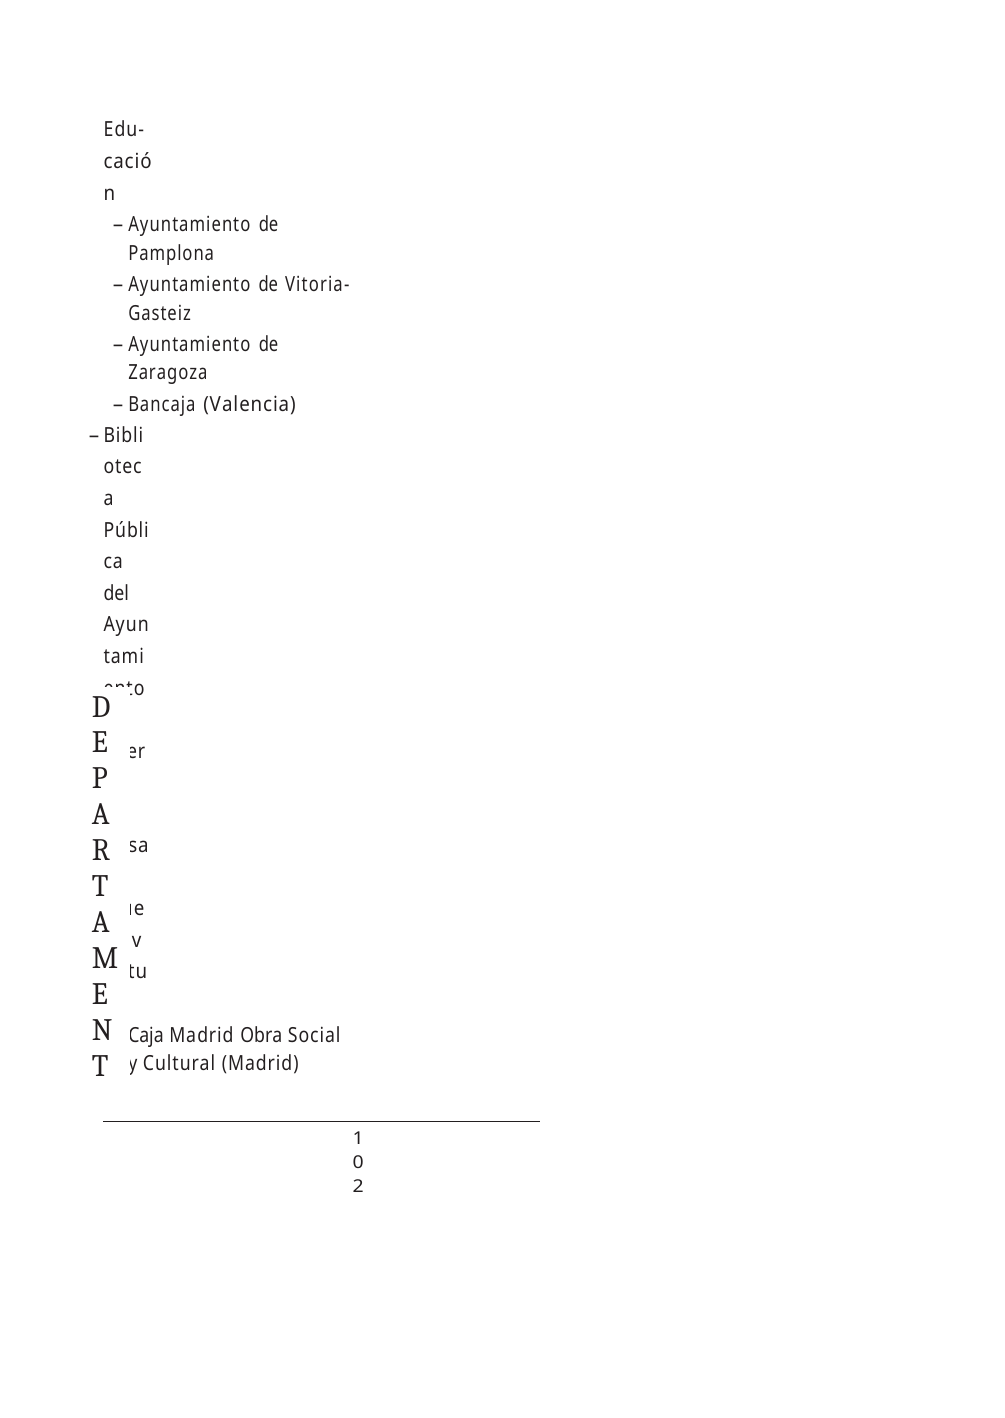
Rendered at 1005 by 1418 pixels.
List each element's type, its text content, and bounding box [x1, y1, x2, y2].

list Ayuntamiento de Pamplona [113, 209, 354, 266]
list Bancaja (Valencia) [113, 389, 354, 417]
list Caja Madrid Obra Social y Cultural (Madrid) [113, 1020, 354, 1077]
list Edu-cación [88, 114, 164, 206]
text 102 [352, 1125, 357, 1198]
list Biblioteca Pública del Ayuntamiento de Puerto del Rosario (Fuerteventura) [88, 420, 149, 1017]
list Ayuntamiento de Zaragoza [113, 329, 354, 386]
list Ayuntamiento de Vitoria-Gasteiz [113, 269, 354, 326]
text 102 [89, 687, 130, 1076]
text D E P A R T A M E N T O [92, 689, 130, 1076]
